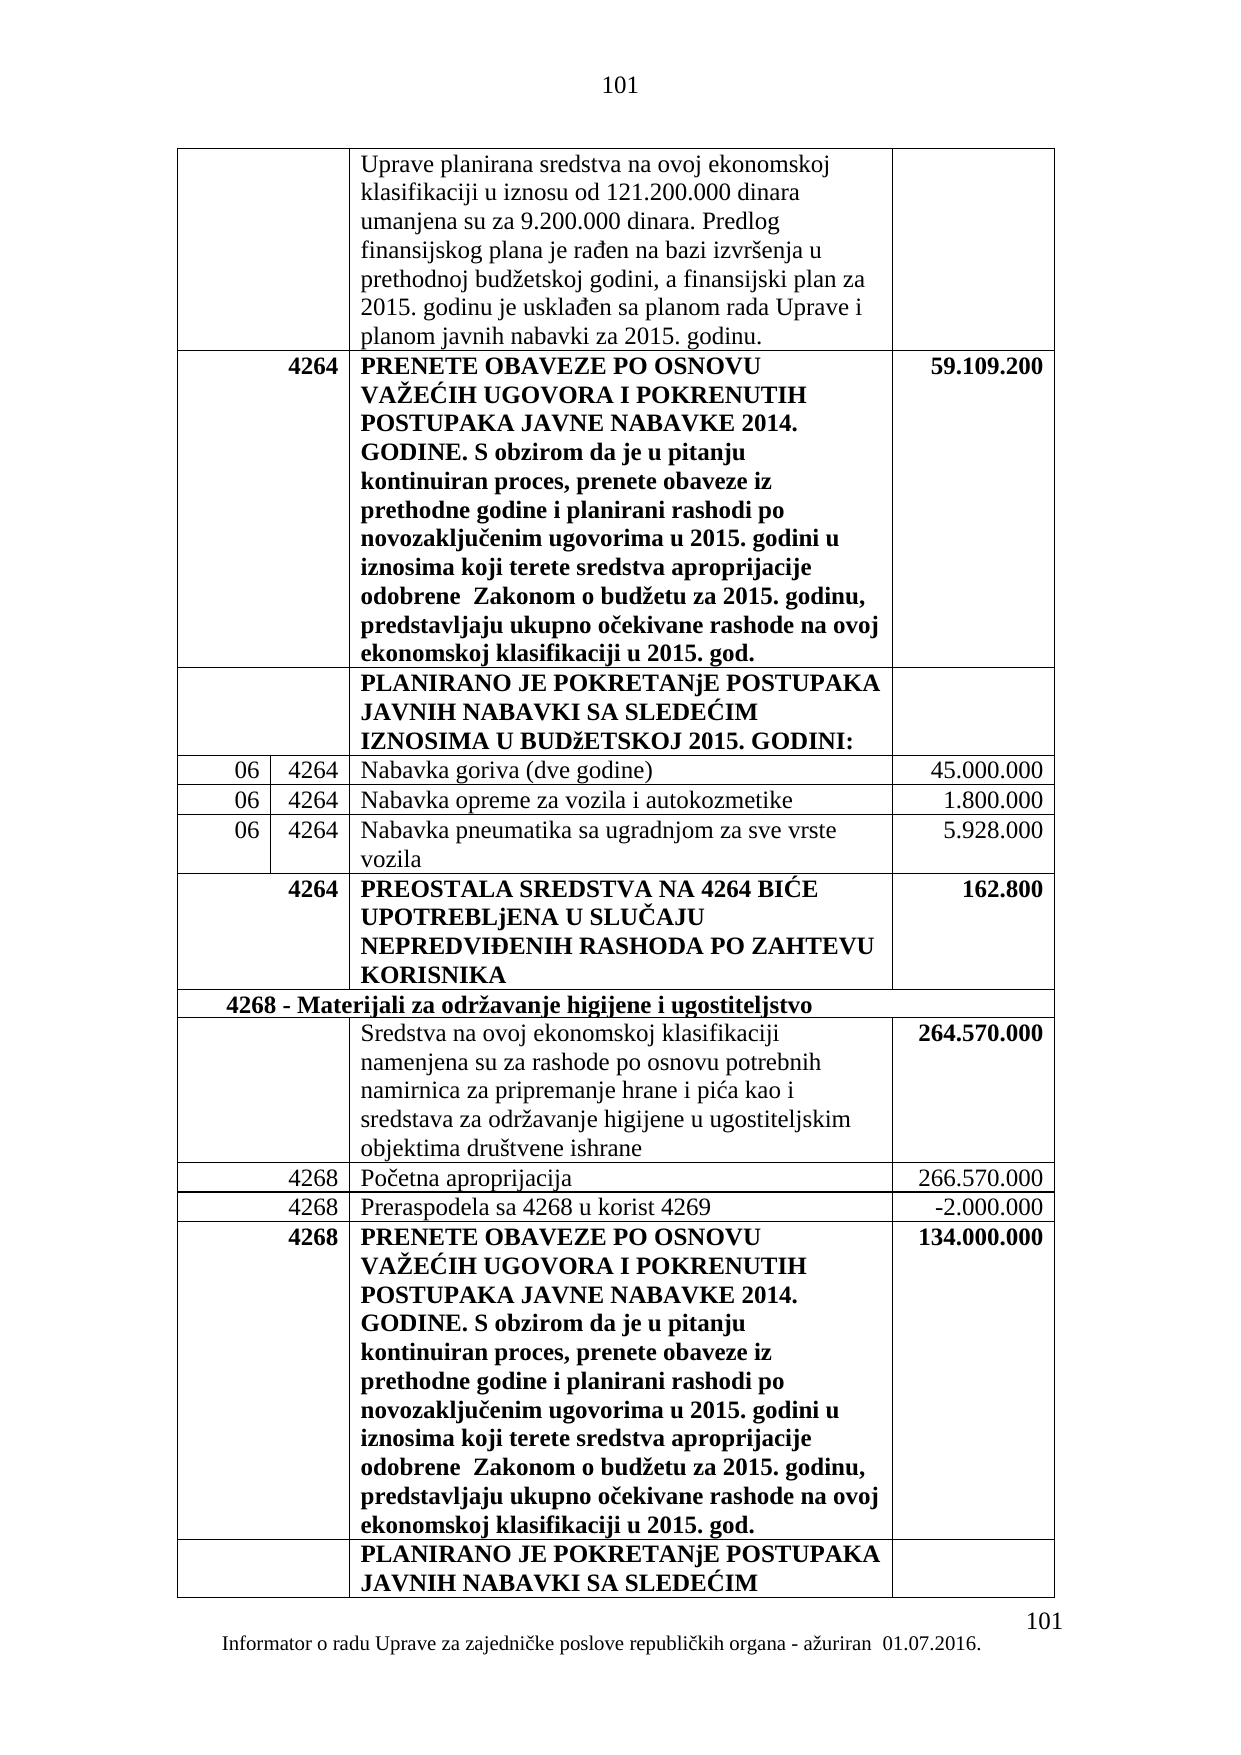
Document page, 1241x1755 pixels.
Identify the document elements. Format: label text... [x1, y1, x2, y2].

table_cell 06 [178, 785, 270, 814]
table_cell 4264 [178, 874, 349, 989]
table_cell [893, 668, 1054, 754]
table_cell PREOSTALA SREDSTVA NA 4264 BIĆE UPOTREBLjENA U SLUČAJU NEPREDVIĐENIH RASHODA PO ZAHTEVU KORISNIKA [350, 874, 892, 989]
table_cell 4264 [271, 815, 349, 873]
table_cell 5.928.000 [893, 815, 1054, 873]
table_cell Nabavka pneumatika sa ugradnjom za sve vrste vozila [350, 815, 892, 873]
table_cell 264.570.000 [893, 1018, 1054, 1162]
table_cell PLANIRANO JE POKRETANјE POSTUPAKA JAVNIH NABAVKI SA SLEDEĆIM [350, 1540, 892, 1597]
table_cell 162.800 [893, 874, 1054, 989]
table_cell 06 [178, 756, 270, 784]
table_cell 1.800.000 [893, 785, 1054, 814]
table_cell 266.570.000 [893, 1163, 1054, 1191]
table_cell 4264 [271, 785, 349, 814]
table_cell Preraspodela sa 4268 u korist 4269 [350, 1193, 892, 1221]
table_cell PLANIRANO JE POKRETANјE POSTUPAKA JAVNIH NABAVKI SA SLEDEĆIM IZNOSIMA U BUDžETSKOJ 2015. GODINI: [350, 668, 892, 754]
table_cell [893, 1540, 1054, 1597]
table_cell -2.000.000 [893, 1193, 1054, 1221]
table_cell 4268 [178, 1193, 349, 1221]
table_cell Nabavka opreme za vozila i autokozmetike [350, 785, 892, 814]
table_cell 06 [178, 815, 270, 873]
table_cell 134.000.000 [893, 1222, 1054, 1538]
table_cell Uprave planirana sredstva na ovoj ekonomskoj klasifikaciji u iznosu od 121.200.000 dinara umanjena su za 9.200.000 dinara. Predlog finansijskog plana je rađen na bazi izvršenja u prethodnoj budžetskoj godini, a finansijski plan za 2015. godinu je usklađen sa planom rada Uprave i planom javnih nabavki za 2015. godinu. [350, 149, 892, 350]
table_cell [178, 668, 349, 754]
table_cell 45.000.000 [893, 756, 1054, 784]
table_cell Početna aproprijacija [350, 1163, 892, 1191]
table_cell [893, 149, 1054, 350]
table_cell [178, 149, 349, 350]
table_cell 4268 - Materijali za održavanje higijene i ugostitelјstvo [178, 990, 1054, 1017]
table_cell 4264 [271, 756, 349, 784]
table_cell Nabavka goriva (dve godine) [350, 756, 892, 784]
table_cell PRENETE OBAVEZE PO OSNOVU VAŽEĆIH UGOVORA I POKRENUTIH POSTUPAKA JAVNE NABAVKE 2014. GODINE. S obzirom da je u pitanju kontinuiran proces, prenete obaveze iz prethodne godine i planirani rashodi po novozaklјučenim ugovorima u 2015. godini u iznosima koji terete sredstva aproprijacije odobrene Zakonom o budžetu za 2015. godinu, predstavlјaju ukupno očekivane rashode na ovoj ekonomskoj klasifikaciji u 2015. god. [350, 351, 892, 667]
table_cell [178, 1018, 349, 1162]
table_cell PRENETE OBAVEZE PO OSNOVU VAŽEĆIH UGOVORA I POKRENUTIH POSTUPAKA JAVNE NABAVKE 2014. GODINE. S obzirom da je u pitanju kontinuiran proces, prenete obaveze iz prethodne godine i planirani rashodi po novozaklјučenim ugovorima u 2015. godini u iznosima koji terete sredstva aproprijacije odobrene Zakonom o budžetu za 2015. godinu, predstavlјaju ukupno očekivane rashode na ovoj ekonomskoj klasifikaciji u 2015. god. [350, 1222, 892, 1538]
table_cell 59.109.200 [893, 351, 1054, 667]
table_cell 4268 [178, 1222, 349, 1538]
table_cell 4268 [178, 1163, 349, 1191]
table_cell [178, 1540, 349, 1597]
table_cell Sredstva na ovoj ekonomskoj klasifikaciji namenjena su za rashode po osnovu potrebnih namirnica za pripremanje hrane i pića kao i sredstava za održavanje higijene u ugostitelјskim objektima društvene ishrane [350, 1018, 892, 1162]
table_cell 4264 [178, 351, 349, 667]
